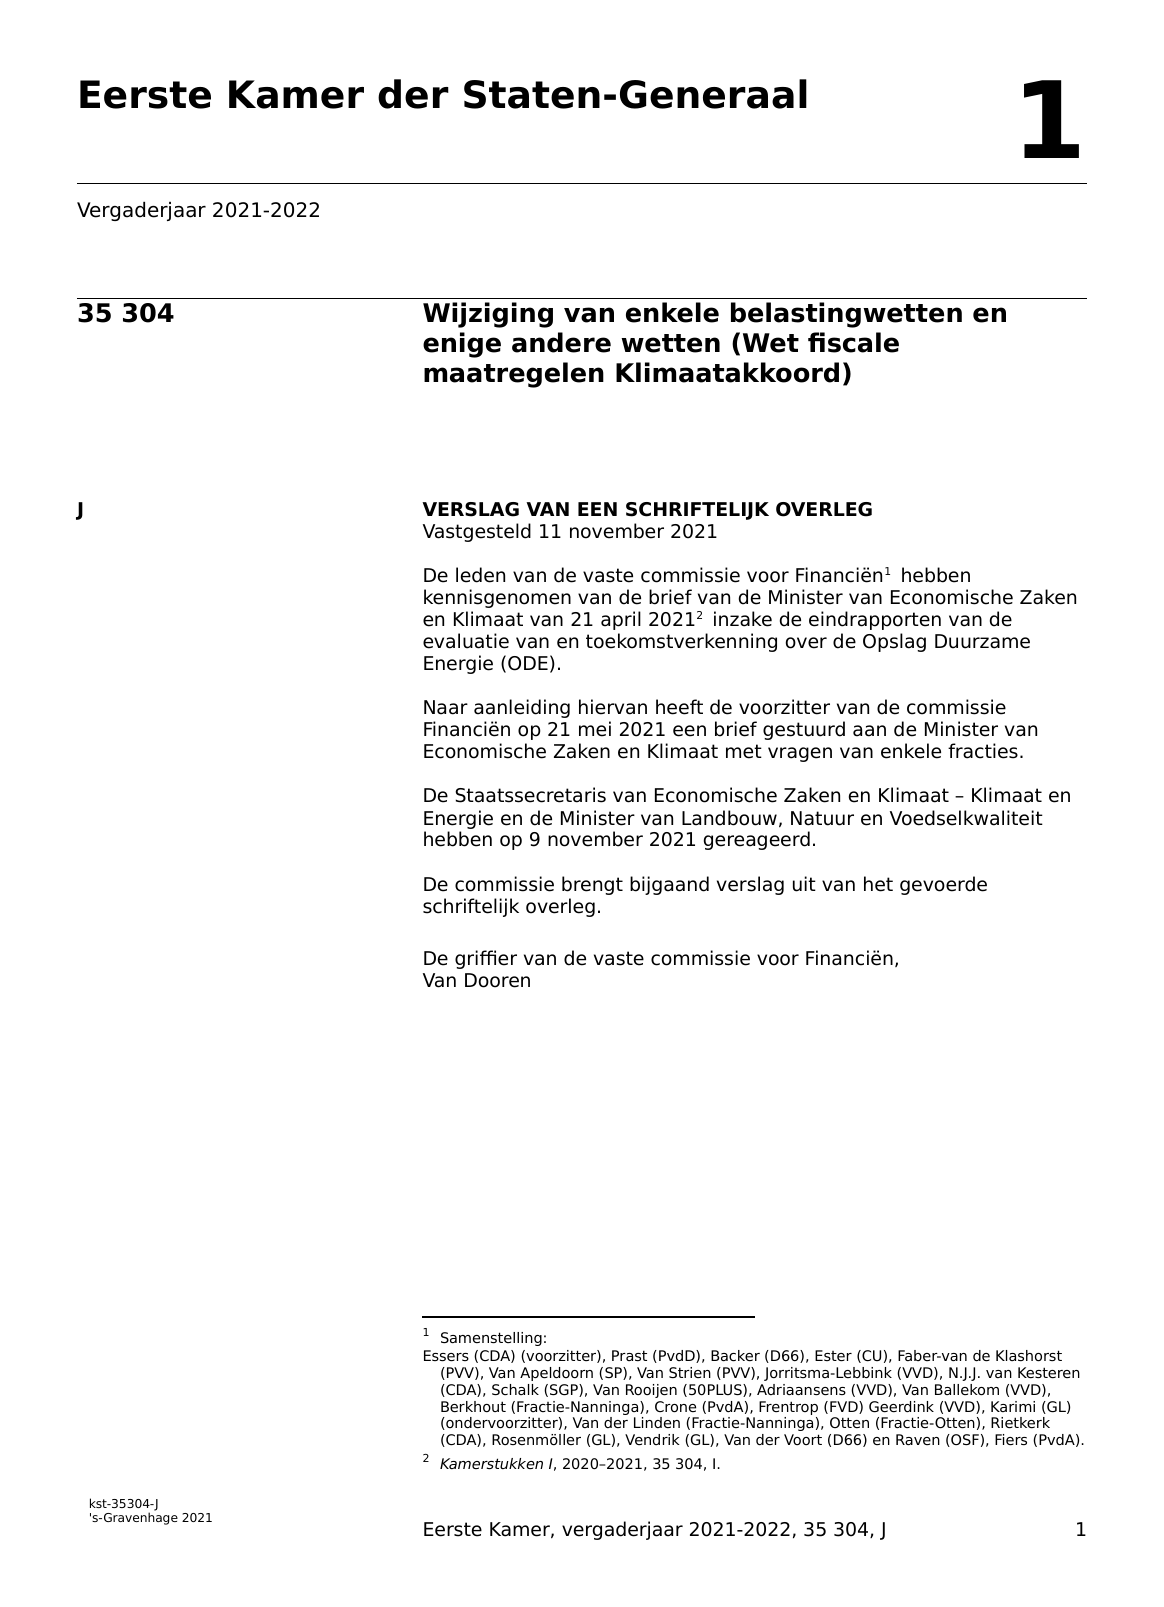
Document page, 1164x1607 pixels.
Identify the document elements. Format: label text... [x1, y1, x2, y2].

subtitle 35 304 Wijziging van enkele belastingwetten en enige andere wetten (Wet fiscale maatregelen Klimaatakkoord) [77, 299, 1087, 388]
text kst-35304-J [88, 1497, 323, 1511]
text De griffier van de vaste commissie voor Financiën, Van Dooren [422, 947, 1087, 991]
text Naar aanleiding hiervan heeft de voorzitter van de commissie Financiën op 21 mei 2021 een brief gestuurd aan de Minister van Economische Zaken en Klimaat met vragen van enkele fracties. [422, 697, 1087, 763]
subtitle J VERSLAG VAN EEN SCHRIFTELIJK OVERLEG [77, 499, 1087, 521]
text Essers (CDA) (voorzitter), Prast (PvdD), Backer (D66), Ester (CU), Faber-van de Klashorst (PVV), Van Apeldoorn (SP), Van Strien (PVV), Jorritsma-Lebbink (VVD), N.J.J. van Kesteren (CDA), Schalk (SGP), Van Rooijen (50PLUS), Adriaansens (VVD), Van Ballekom (VVD), Berkhout (Fractie-Nanninga), Crone (PvdA), Frentrop (FVD) Geerdink (VVD), Karimi (GL) (ondervoorzitter), Van der Linden (Fractie-Nanninga), Otten (Fractie-Otten), Rietkerk (CDA), Rosenmöller (GL), Vendrik (GL), Van der Voort (D66) en Raven (OSF), Fiers (PvdA). [422, 1348, 1087, 1449]
text 's-Gravenhage 2021 [88, 1511, 323, 1525]
table_header 1 [886, 59, 1087, 183]
text Samenstelling: [422, 1326, 1087, 1348]
text Kamerstukken I, 2020–2021, 35 304, I. [422, 1452, 1087, 1474]
table_header Eerste Kamer der Staten-Generaal [77, 59, 886, 183]
text De leden van de vaste commissie voor Financiën hebben kennisgenomen van de brief van de Minister van Economische Zaken en Klimaat van 21 april 2021 inzake de eindrapporten van de evaluatie van en toekomstverkenning over de Opslag Duurzame Energie (ODE). [422, 565, 1087, 675]
text De commissie brengt bijgaand verslag uit van het gevoerde schriftelijk overleg. [422, 873, 1087, 917]
table_cell Vergaderjaar 2021-2022 [77, 184, 1087, 298]
text Vastgesteld 11 november 2021 [422, 521, 1087, 543]
text De Staatssecretaris van Economische Zaken en Klimaat – Klimaat en Energie en de Minister van Landbouw, Natuur en Voedselkwaliteit hebben op 9 november 2021 gereageerd. [422, 785, 1087, 851]
